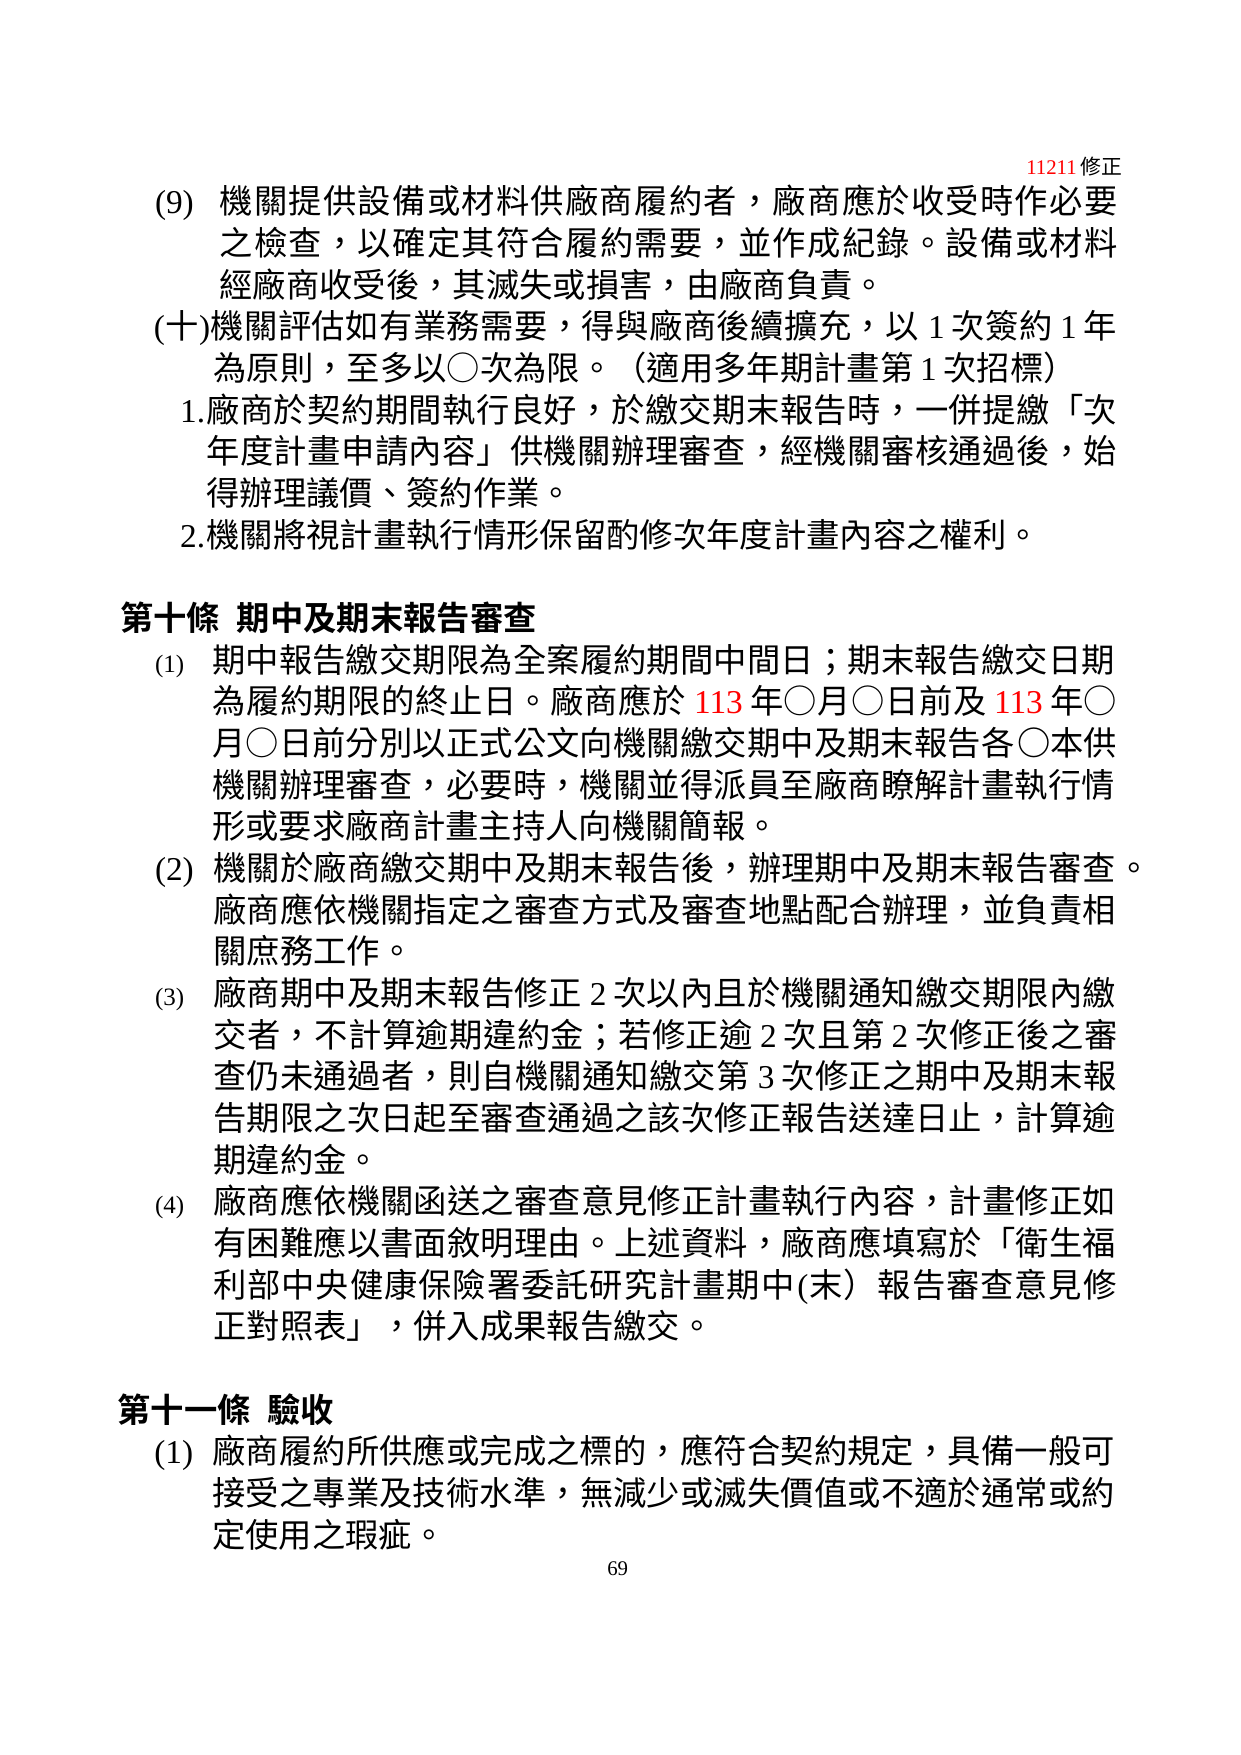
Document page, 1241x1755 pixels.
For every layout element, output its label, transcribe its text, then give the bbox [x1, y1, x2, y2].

list 期中報告繳交期限為全案履約期間中間日；期末報告繳交日期為履約期限的終止日。廠商應於113年○月○日前及113年○月○日前分別以正式公文向機關繳交期中及期末報告各○本供機關辦理審查，必要時，機關並得派員至廠商瞭解計畫執行情形或要求廠商計畫主持人向機關簡報。 [155, 639, 1117, 847]
text 第十條 期中及期末報告審查 [120, 597, 1117, 639]
text (十)機關評估如有業務需要，得與廠商後續擴充，以1次簽約1年為原則，至多以○次為限。（適用多年期計畫第1次招標） [153, 306, 1117, 389]
list 機關將視計畫執行情形保留酌修次年度計畫內容之權利。 [180, 514, 1117, 556]
list 機關提供設備或材料供廠商履約者，廠商應於收受時作必要之檢查，以確定其符合履約需要，並作成紀錄。設備或材料經廠商收受後，其滅失或損害，由廠商負責。 [155, 181, 1117, 306]
list 廠商履約所供應或完成之標的，應符合契約規定，具備一般可接受之專業及技術水準，無減少或滅失價值或不適於通常或約定使用之瑕疵。 [154, 1431, 1117, 1556]
list 廠商於契約期間執行良好，於繳交期末報告時，一併提繳「次年度計畫申請內容」供機關辦理審查，經機關審核通過後，始得辦理議價、簽約作業。 [180, 389, 1117, 514]
text 第十一條 驗收 [117, 1389, 1117, 1431]
list 機關於廠商繳交期中及期末報告後，辦理期中及期末報告審查。廠商應依機關指定之審查方式及審查地點配合辦理，並負責相關庶務工作。 [155, 847, 1117, 972]
list 廠商應依機關函送之審查意見修正計畫執行內容，計畫修正如有困難應以書面敘明理由。上述資料，廠商應填寫於「衛生福利部中央健康保險署委託研究計畫期中(末）報告審查意見修正對照表」，併入成果報告繳交。 [155, 1181, 1117, 1347]
list 廠商期中及期末報告修正2次以內且於機關通知繳交期限內繳交者，不計算逾期違約金；若修正逾2次且第2次修正後之審查仍未通過者，則自機關通知繳交第3次修正之期中及期末報告期限之次日起至審查通過之該次修正報告送達日止，計算逾期違約金。 [155, 972, 1117, 1181]
